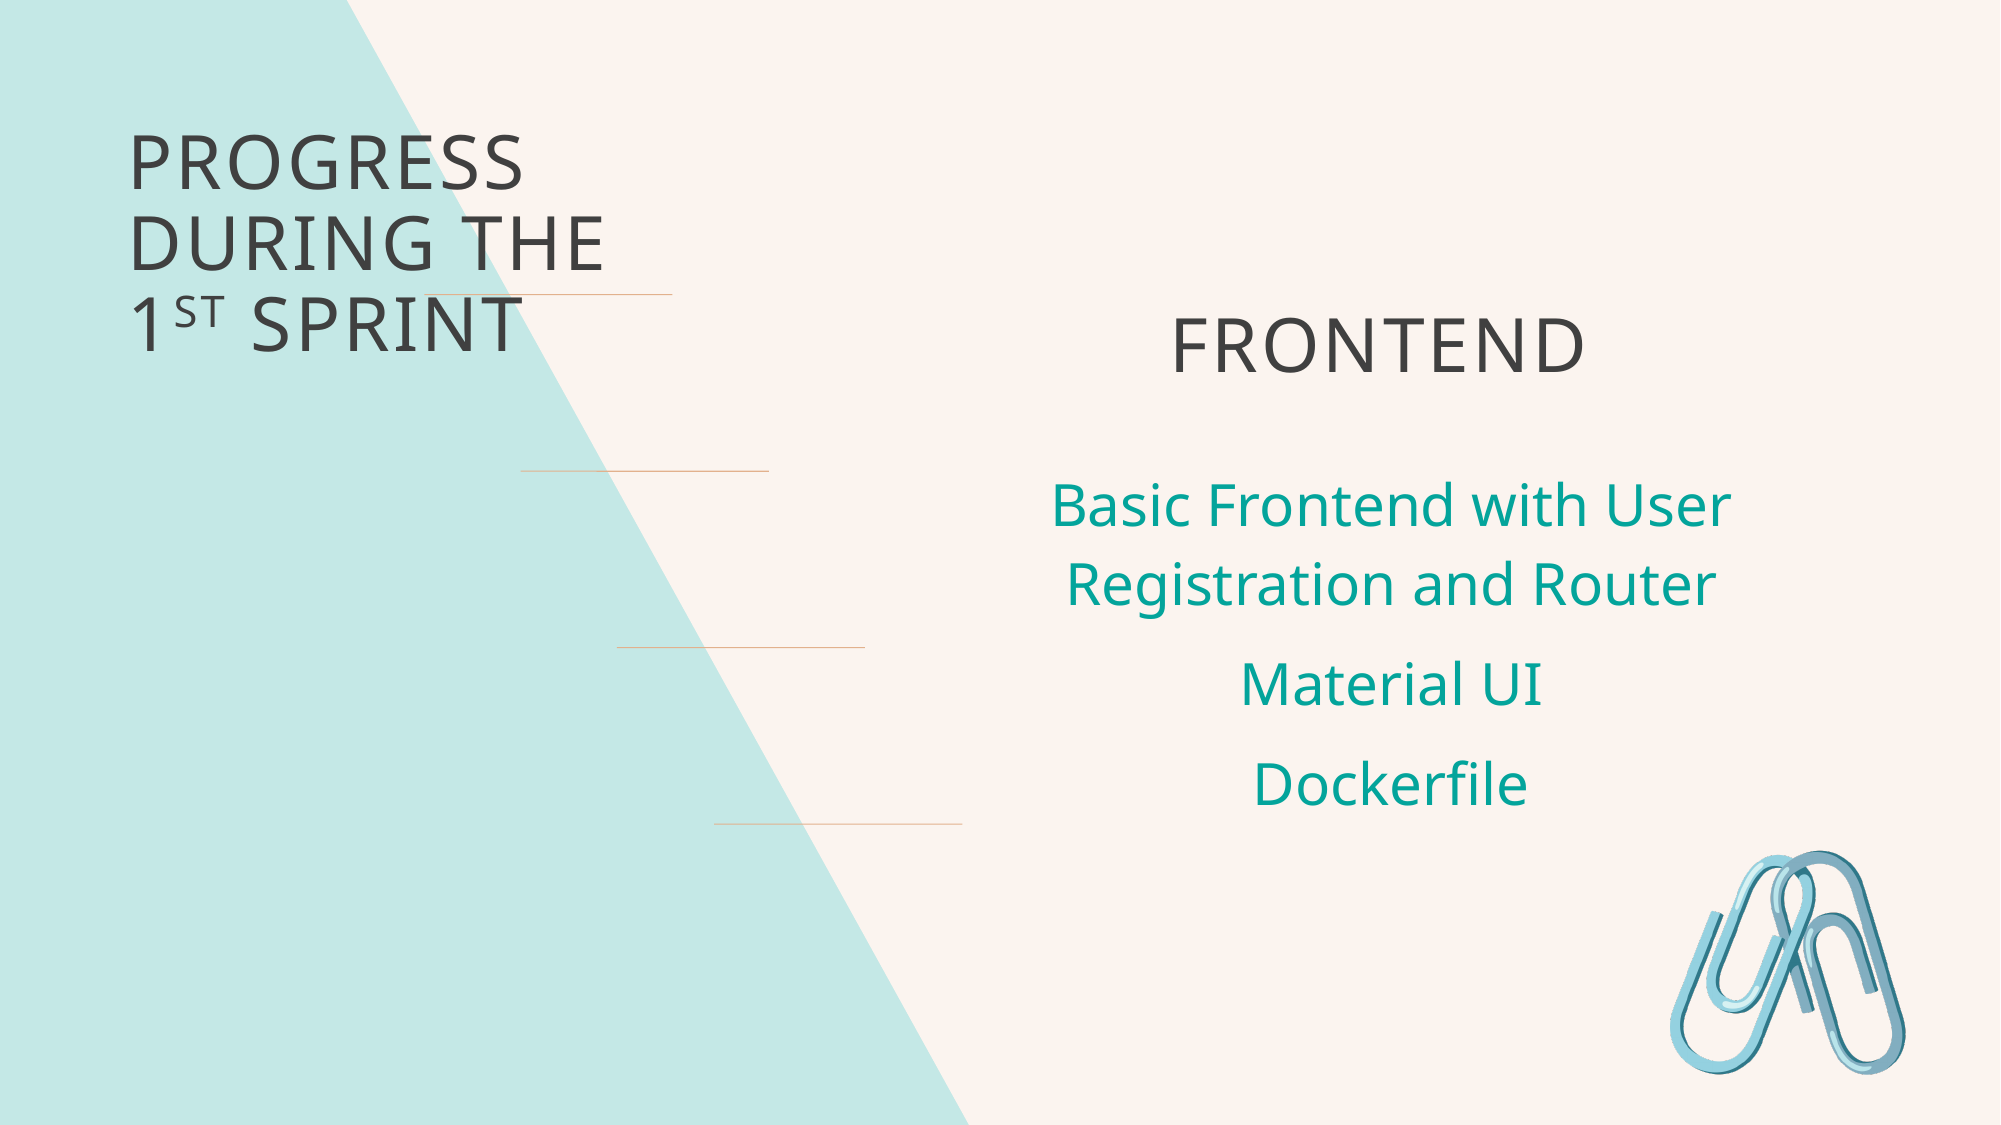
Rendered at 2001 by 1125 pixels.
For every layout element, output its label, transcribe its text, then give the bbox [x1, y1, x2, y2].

title Progress DURING the 1st sprint [112, 157, 633, 376]
list Basic Frontend with User Registration and Router Material UI Dockerfile [982, 464, 1801, 942]
list FRONTEND [1169, 299, 1951, 376]
picture [1662, 837, 1913, 1088]
